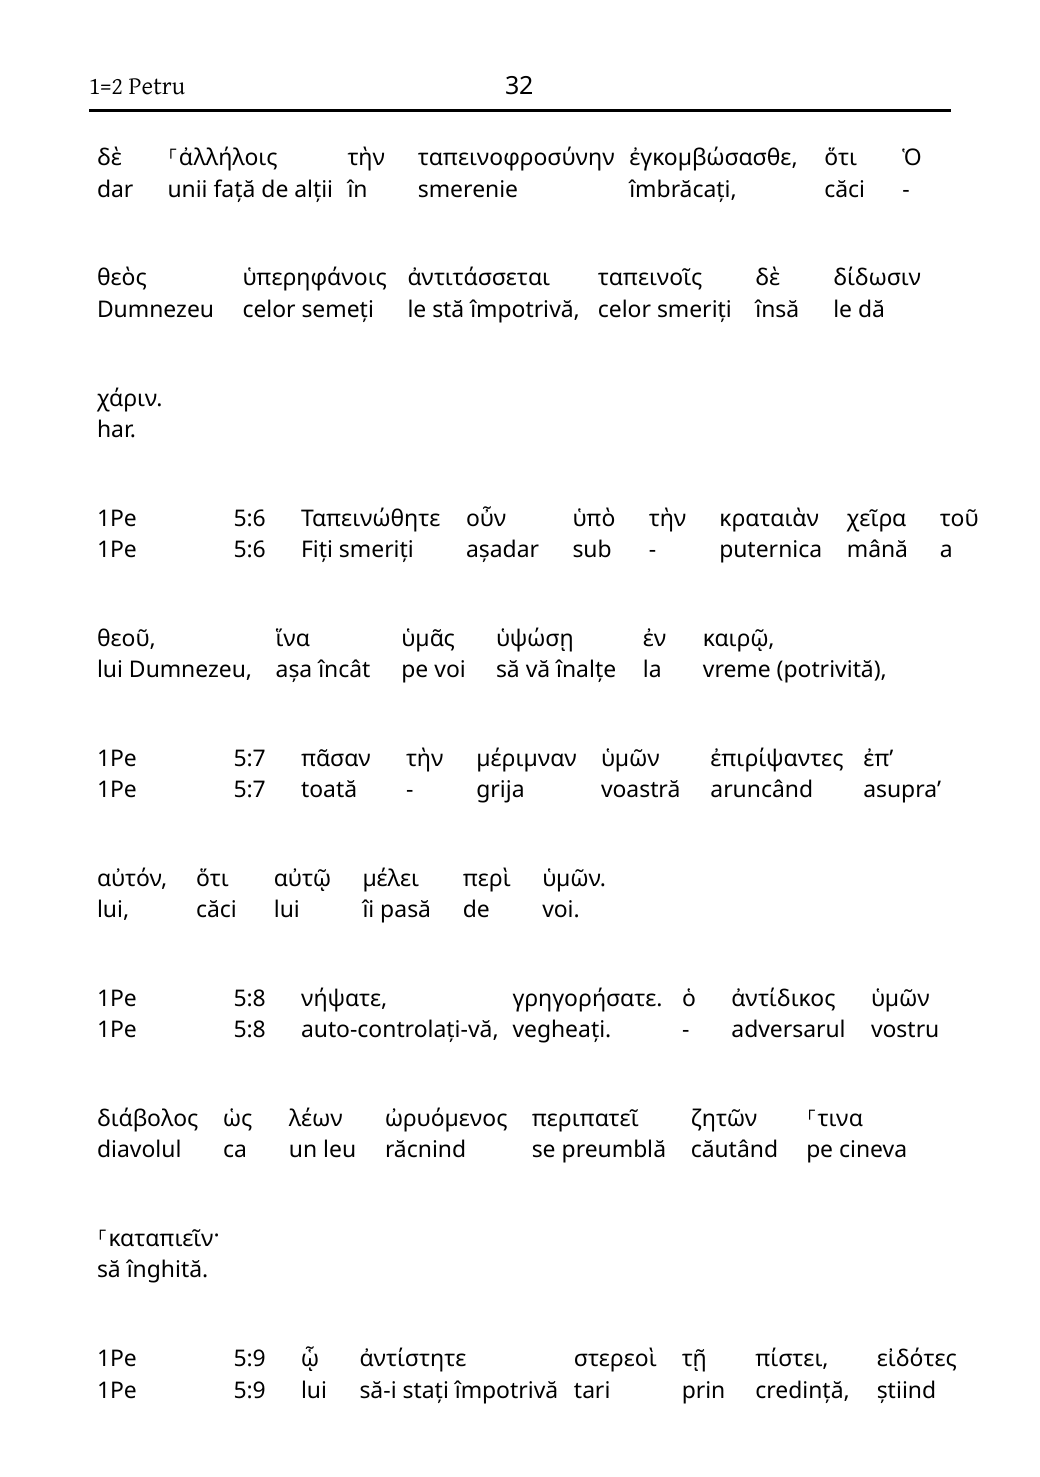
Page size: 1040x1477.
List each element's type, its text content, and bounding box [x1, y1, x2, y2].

table_header [935, 470, 1006, 502]
table_cell - [678, 1013, 727, 1044]
table_header [229, 711, 297, 742]
table_cell ἐγκομβώσασθε, [625, 141, 820, 172]
table_header [271, 590, 397, 622]
table_cell θεὸς [93, 261, 238, 293]
table_header [358, 831, 458, 862]
table_cell ἀντίστητε [355, 1342, 569, 1373]
table_cell - [898, 173, 953, 204]
table_cell răcnind [381, 1133, 527, 1164]
table_header [93, 590, 271, 622]
table_cell auto-controlați-vă, [297, 1013, 508, 1044]
table_cell τὴν [343, 141, 413, 172]
table_cell θεοῦ, [93, 622, 271, 653]
table_cell grija [472, 773, 597, 804]
table_header [297, 1311, 355, 1342]
table_cell să înghită. [93, 1254, 235, 1285]
table_cell ⸀ἀλλήλοις [163, 141, 343, 172]
table_cell știind [873, 1374, 977, 1405]
table_cell 1Pe [93, 742, 229, 773]
table_cell ⸀καταπιεῖν· [93, 1222, 235, 1253]
table_cell ᾧ [297, 1342, 355, 1373]
table_header [229, 951, 297, 982]
table_header [229, 470, 297, 502]
table_cell căci [820, 173, 898, 204]
table_header [93, 1311, 229, 1342]
table_header [843, 470, 935, 502]
table_header [219, 1071, 284, 1102]
table_header [355, 1311, 569, 1342]
table_cell 5:7 [229, 742, 297, 773]
table_header [639, 590, 698, 622]
table_cell aruncând [706, 773, 859, 804]
table_cell ἐπ’ [859, 742, 968, 773]
table_cell γρηγορήσατε. [508, 982, 678, 1013]
table_cell ὡς [219, 1102, 284, 1133]
table_cell lui [270, 893, 358, 924]
table_header [538, 831, 634, 862]
table_header [93, 831, 192, 862]
table_cell vreme (potrivită), [699, 653, 899, 684]
table_header [192, 831, 269, 862]
table_cell le dă [829, 293, 943, 324]
table_header [715, 470, 842, 502]
table_cell ὅτι [820, 141, 898, 172]
table_header [297, 470, 462, 502]
table_cell celor semeți [238, 293, 403, 324]
table_header [751, 230, 829, 261]
table_header [597, 711, 706, 742]
table_header [270, 831, 358, 862]
table_cell 1Pe [93, 1342, 229, 1373]
table_cell așadar [462, 533, 568, 564]
table_cell ἀντιτάσσεται [403, 261, 593, 293]
table_header [93, 230, 238, 261]
table_cell ⸀τινα [802, 1102, 932, 1133]
table_cell στερεοὶ [570, 1342, 677, 1373]
table_cell ὑπερηφάνοις [238, 261, 403, 293]
table_cell πᾶσαν [297, 742, 402, 773]
table_header [678, 1311, 751, 1342]
table_cell în [343, 173, 413, 204]
table_header [678, 951, 727, 982]
table_cell celor smeriți [594, 293, 751, 324]
table_cell ὅτι [192, 862, 269, 893]
table_cell pe voi [397, 653, 492, 684]
table_header [645, 470, 715, 502]
table_cell adversarul [727, 1013, 867, 1044]
table_header [706, 711, 859, 742]
table_cell ὑμῶν [867, 982, 964, 1013]
table_cell 5:8 [229, 982, 297, 1013]
table_header [397, 590, 492, 622]
table_cell lui [297, 1374, 355, 1405]
table_cell λέων [285, 1102, 381, 1133]
table_header [594, 230, 751, 261]
table_header [238, 230, 403, 261]
table_cell ἐν [639, 622, 698, 653]
table_cell ὑμᾶς [397, 622, 492, 653]
table_cell ὠρυόμενος [381, 1102, 527, 1133]
table_header [568, 470, 644, 502]
table_cell 5:9 [229, 1342, 297, 1373]
table_cell πίστει, [751, 1342, 872, 1373]
table_cell μέλει [358, 862, 458, 893]
table_cell vostru [867, 1013, 964, 1044]
table_header [93, 1071, 219, 1102]
table_cell Ταπεινώθητε [297, 502, 462, 533]
table_cell căutând [686, 1133, 802, 1164]
table_header [508, 951, 678, 982]
table_cell 1Pe [93, 982, 229, 1013]
table_cell 5:6 [229, 502, 297, 533]
table_cell vegheați. [508, 1013, 678, 1044]
table_header [93, 350, 189, 381]
table_cell κραταιὰν [715, 502, 842, 533]
table_header [462, 470, 568, 502]
table_cell 5:8 [229, 1013, 297, 1044]
table_cell 5:6 [229, 533, 297, 564]
table_cell ἐπιρίψαντες [706, 742, 859, 773]
table_cell pe cineva [802, 1133, 932, 1164]
table_header [93, 470, 229, 502]
table_cell 1Pe [93, 773, 229, 804]
table_cell tari [570, 1374, 677, 1405]
table_cell 1Pe [93, 502, 229, 533]
table_cell un leu [285, 1133, 381, 1164]
table_header [873, 1311, 977, 1342]
table_cell τὴν [645, 502, 715, 533]
table_header [867, 951, 964, 982]
table_cell 5:7 [229, 773, 297, 804]
table_header [472, 711, 597, 742]
table_cell mână [843, 533, 935, 564]
table_header [93, 951, 229, 982]
table_cell voastră [597, 773, 706, 804]
table_cell τὴν [402, 742, 472, 773]
table_cell toată [297, 773, 402, 804]
table_cell τῇ [678, 1342, 751, 1373]
table_cell unii față de alții [163, 173, 343, 204]
table_header [93, 1191, 235, 1222]
table_cell la [639, 653, 698, 684]
table_cell δὲ [751, 261, 829, 293]
table_cell καιρῷ, [699, 622, 899, 653]
table_cell puternica [715, 533, 842, 564]
table_header [402, 711, 472, 742]
table_cell credință, [751, 1374, 872, 1405]
table_cell αὐτόν, [93, 862, 192, 893]
table_cell ὑψώσῃ [492, 622, 638, 653]
table_cell οὖν [462, 502, 568, 533]
table_header [492, 590, 638, 622]
table_cell ἀντίδικος [727, 982, 867, 1013]
table_cell dar [93, 173, 163, 204]
table_header [699, 590, 899, 622]
table_cell ταπεινοφροσύνην [414, 141, 625, 172]
table_header [802, 1071, 932, 1102]
table_header [570, 1311, 677, 1342]
table_cell lui Dumnezeu, [93, 653, 271, 684]
table_cell sub [568, 533, 644, 564]
table_cell μέριμναν [472, 742, 597, 773]
table_cell ὁ [678, 982, 727, 1013]
table_cell să vă înalțe [492, 653, 638, 684]
table_header [93, 711, 229, 742]
table_cell χάριν. [93, 381, 189, 413]
table_cell ὑμῶν [597, 742, 706, 773]
table_cell ὑμῶν. [538, 862, 634, 893]
table_cell îmbrăcați, [625, 173, 820, 204]
table_cell a [935, 533, 1006, 564]
table_header [403, 230, 593, 261]
table_header [297, 951, 508, 982]
table_cell îi pasă [358, 893, 458, 924]
table_header [727, 951, 867, 982]
table_cell căci [192, 893, 269, 924]
table_header [381, 1071, 527, 1102]
table_cell τοῦ [935, 502, 1006, 533]
table_cell însă [751, 293, 829, 324]
table_cell Fiți smeriți [297, 533, 462, 564]
table_header [285, 1071, 381, 1102]
table_header [459, 831, 538, 862]
table_header [751, 1311, 872, 1342]
table_cell asupra’ [859, 773, 968, 804]
table_cell ἵνα [271, 622, 397, 653]
table_cell διάβολος [93, 1102, 219, 1133]
table_cell har. [93, 413, 189, 444]
table_cell 1Pe [93, 1374, 229, 1405]
table_cell smerenie [414, 173, 625, 204]
table_cell 1Pe [93, 533, 229, 564]
table_header [297, 711, 402, 742]
table_cell de [459, 893, 538, 924]
table_header [686, 1071, 802, 1102]
table_cell 5:9 [229, 1374, 297, 1405]
table_cell Ὁ [898, 141, 953, 172]
table_cell περὶ [459, 862, 538, 893]
table_cell diavolul [93, 1133, 219, 1164]
table_header [528, 1071, 686, 1102]
table_cell ca [219, 1133, 284, 1164]
table_cell περιπατεῖ [528, 1102, 686, 1133]
table_cell prin [678, 1374, 751, 1405]
table_cell αὐτῷ [270, 862, 358, 893]
table_cell ζητῶν [686, 1102, 802, 1133]
table_cell le stă împotrivă, [403, 293, 593, 324]
table_cell se preumblă [528, 1133, 686, 1164]
table_cell ταπεινοῖς [594, 261, 751, 293]
table_cell 1Pe [93, 1013, 229, 1044]
table_cell νήψατε, [297, 982, 508, 1013]
table_header [829, 230, 943, 261]
table_cell - [645, 533, 715, 564]
table_cell Dumnezeu [93, 293, 238, 324]
table_cell - [402, 773, 472, 804]
table_cell δὲ [93, 141, 163, 172]
table_cell ὑπὸ [568, 502, 644, 533]
table_cell să-i stați împotrivă [355, 1374, 569, 1405]
table_cell χεῖρα [843, 502, 935, 533]
table_header [859, 711, 968, 742]
table_cell lui, [93, 893, 192, 924]
table_cell așa încât [271, 653, 397, 684]
table_header [229, 1311, 297, 1342]
table_cell voi. [538, 893, 634, 924]
table_cell δίδωσιν [829, 261, 943, 293]
table_cell εἰδότες [873, 1342, 977, 1373]
